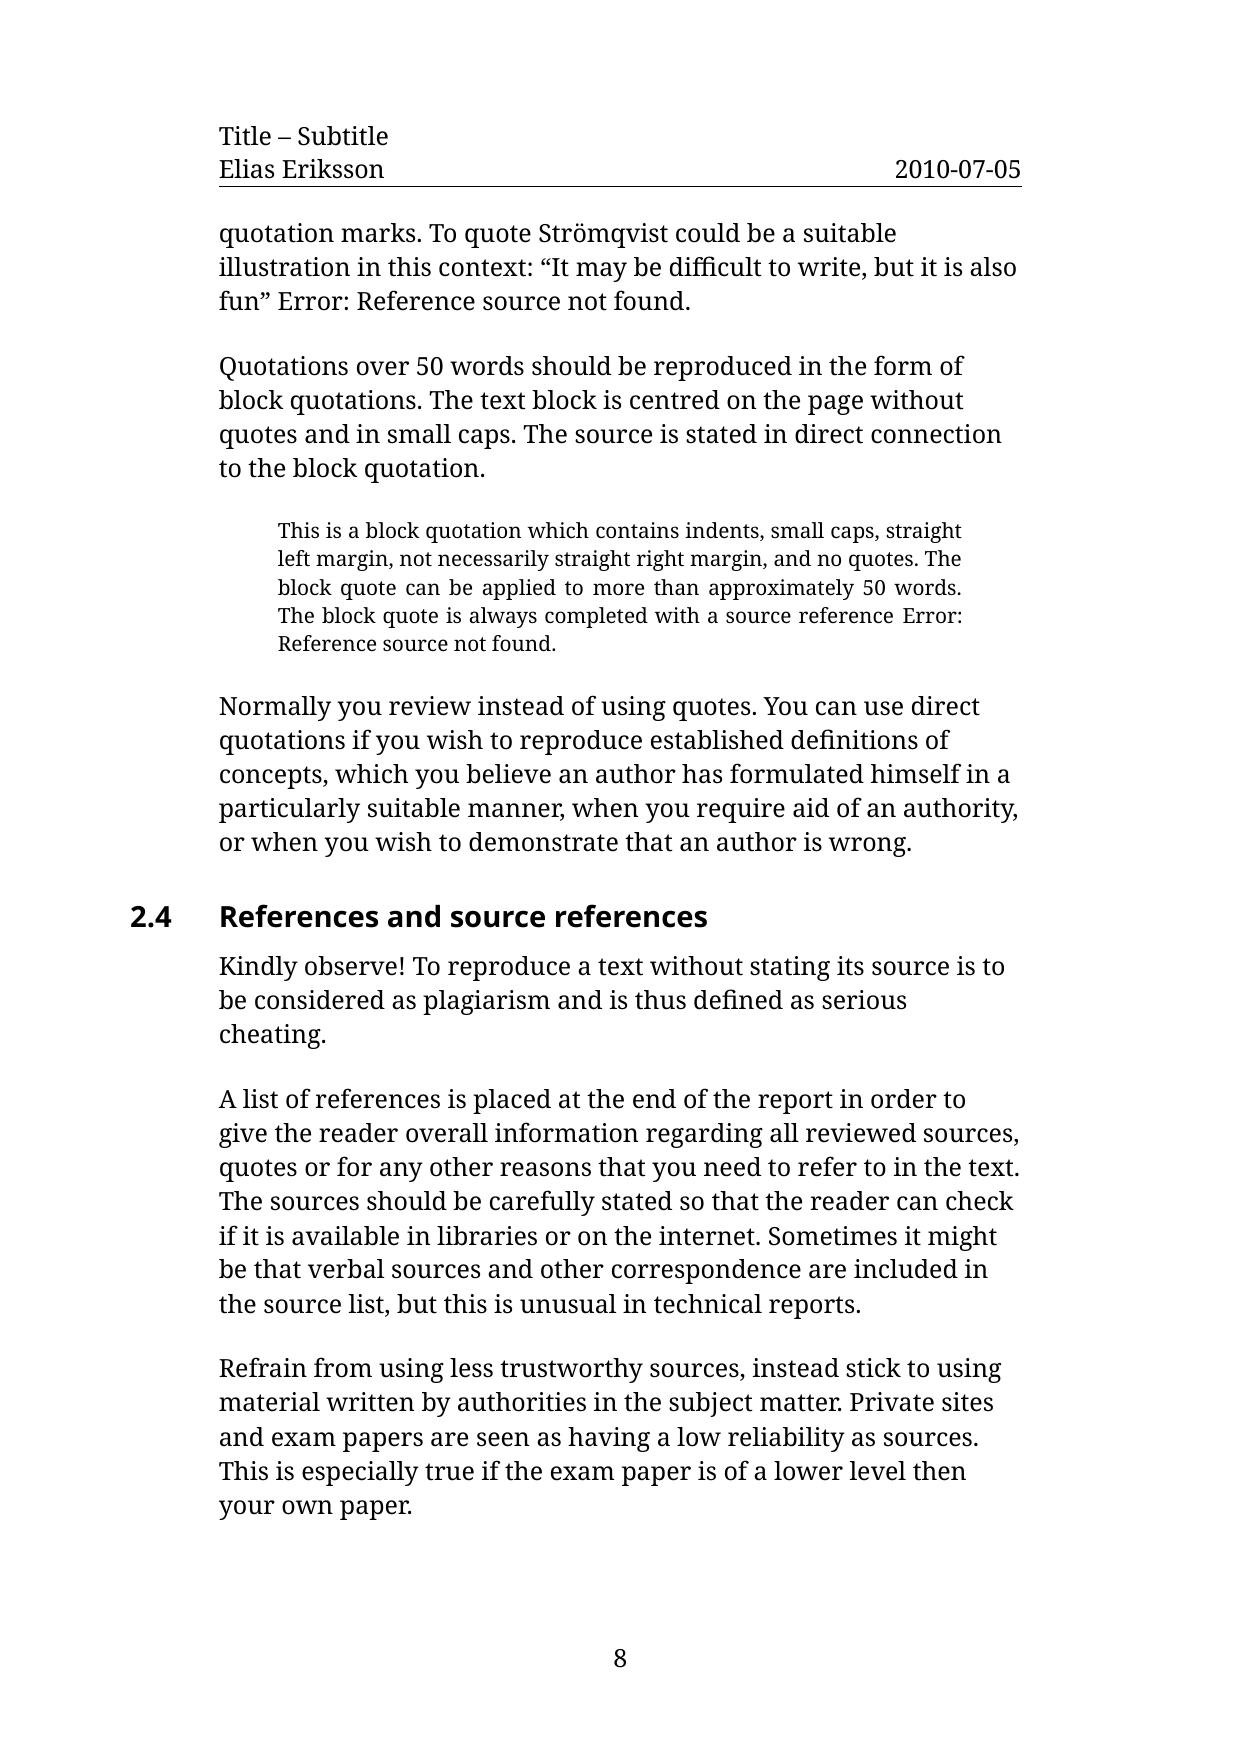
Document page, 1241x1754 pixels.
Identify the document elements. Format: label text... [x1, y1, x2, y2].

text Kindly observe! To reproduce a text without stating its source is to be considered as plagiarism and is thus defined as serious cheating. [218, 949, 1022, 1051]
text quotation marks. To quote Strömqvist could be a suitable illustration in this context: “It may be difficult to write, but it is also fun” Error: Reference source not found. [218, 216, 1022, 318]
text This is a block quotation which contains indents, small caps, straight left margin, not necessarily straight right margin, and no quotes. The block quote can be applied to more than approximately 50 words. The block quote is always completed with a source reference Error: Reference source not found. [278, 516, 963, 658]
text Normally you review instead of using quotes. You can use direct quotations if you wish to reproduce established definitions of concepts, which you believe an author has formulated himself in a particularly suitable manner, when you require aid of an authority, or when you wish to demonstrate that an author is wrong. [218, 689, 1022, 859]
text Quotations over 50 words should be reproduced in the form of block quotations. The text block is centred on the page without quotes and in small caps. The source is stated in direct connection to the block quotation. [218, 349, 1022, 485]
text Refrain from using less trustworthy sources, instead stick to using material written by authorities in the subject matter. Private sites and exam papers are seen as having a low reliability as sources. This is especially true if the exam paper is of a lower level then your own paper. [218, 1351, 1022, 1521]
text A list of references is placed at the end of the report in order to give the reader overall information regarding all reviewed sources, quotes or for any other reasons that you need to refer to in the text. The sources should be carefully stated so that the reader can check if it is available in libraries or on the internet. Sometimes it might be that verbal sources and other correspondence are included in the source list, but this is unusual in technical reports. [218, 1082, 1022, 1320]
subtitle References and source references [130, 896, 1022, 936]
